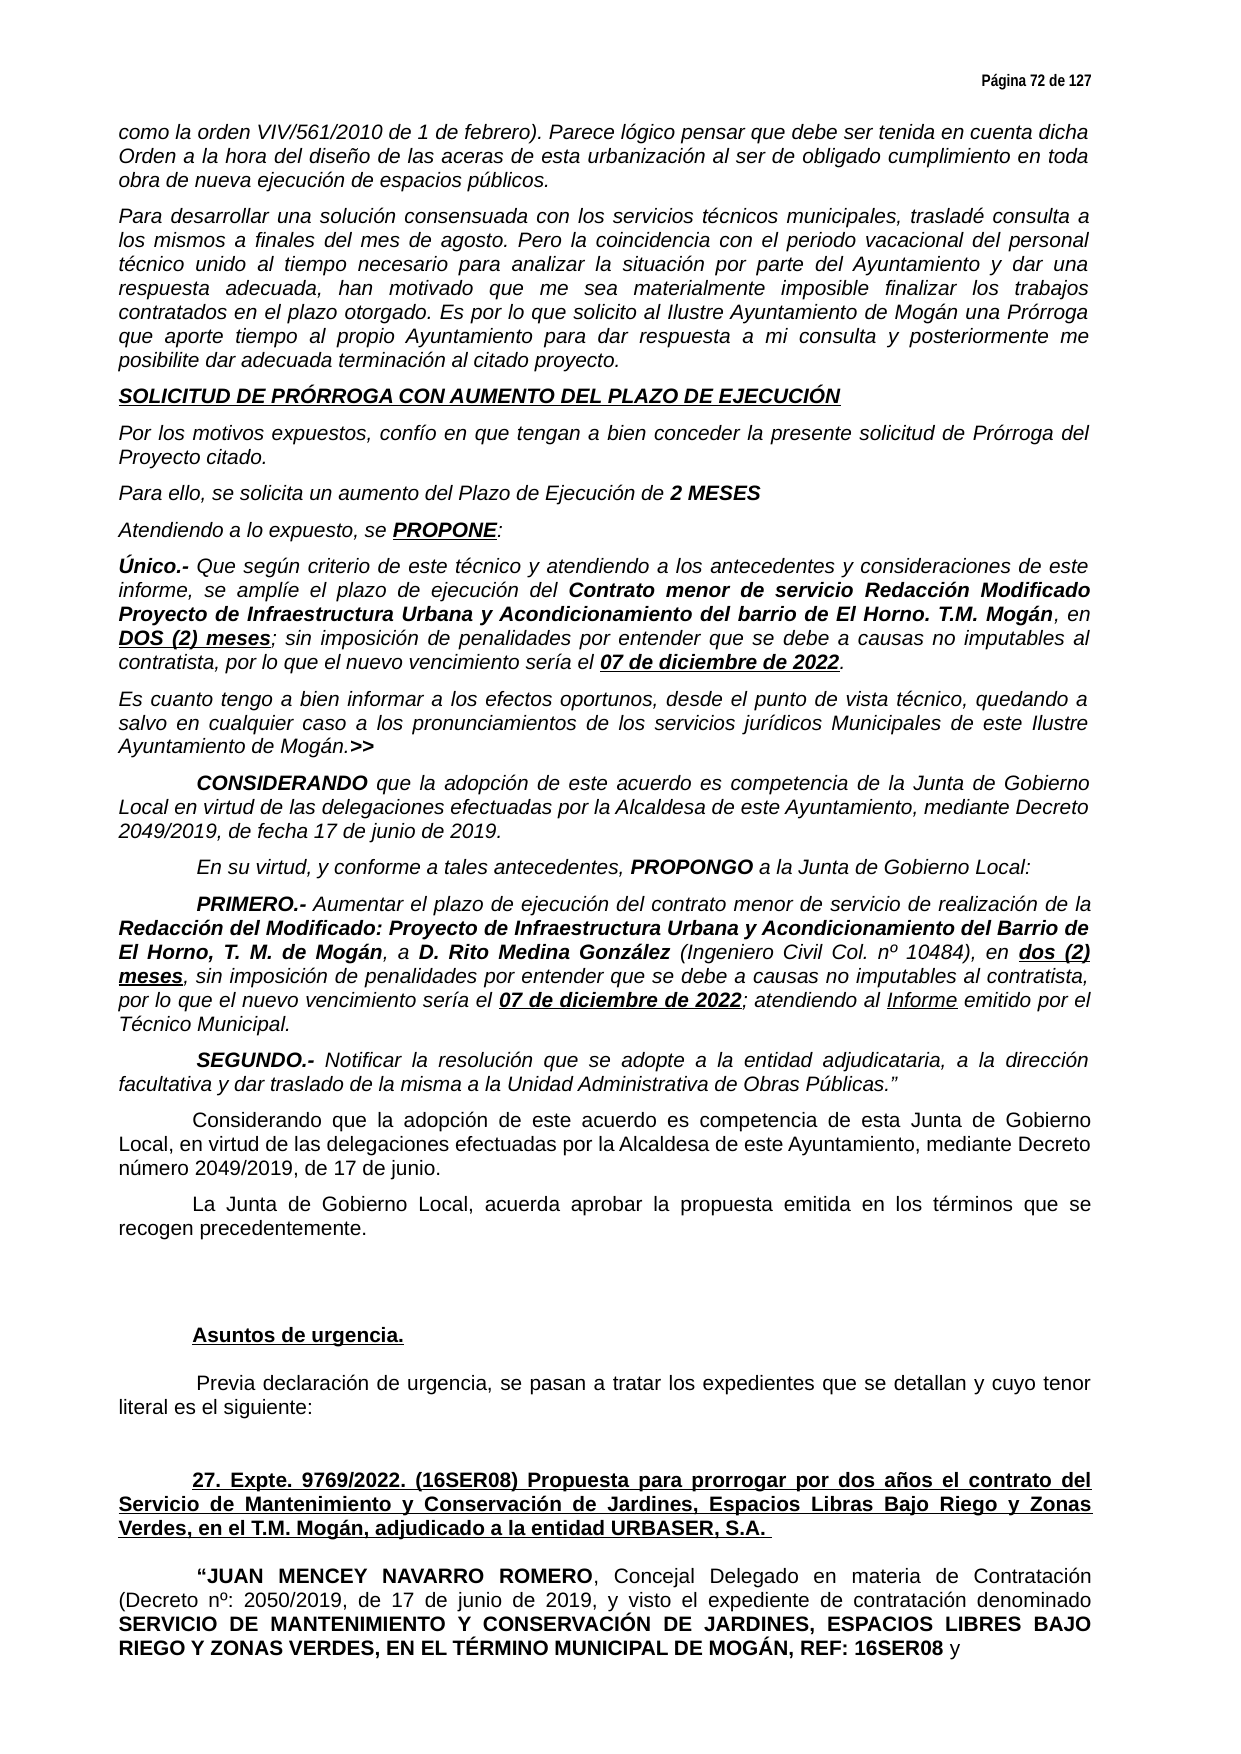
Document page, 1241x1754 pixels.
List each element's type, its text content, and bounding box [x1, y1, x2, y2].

text PRIMERO.- Aumentar el plazo de ejecución del contrato menor de servicio de realización de la Redacción del Modificado: Proyecto de Infraestructura Urbana y Acondicionamiento del Barrio de El Horno, T. M. de Mogán, a D. Rito Medina González (Ingeniero Civil Col. nº 10484), en dos (2) meses, sin imposición de penalidades por entender que se debe a causas no imputables al contratista, por lo que el nuevo vencimiento sería el 07 de diciembre de 2022; atendiendo al Informe emitido por el Técnico Municipal. [118, 892, 1092, 1035]
text “JUAN MENCEY NAVARRO ROMERO, Concejal Delegado en materia de Contratación (Decreto nº: 2050/2019, de 17 de junio de 2019, y visto el expediente de contratación denominado SERVICIO DE MANTENIMIENTO Y CONSERVACIÓN DE JARDINES, ESPACIOS LIBRES BAJO RIEGO Y ZONAS VERDES, EN EL TÉRMINO MUNICIPAL DE MOGÁN, REF: 16SER08 y [118, 1564, 1092, 1659]
text Único.- Que según criterio de este técnico y atendiendo a los antecedentes y consideraciones de este informe, se amplíe el plazo de ejecución del Contrato menor de servicio Redacción Modificado Proyecto de Infraestructura Urbana y Acondicionamiento del barrio de El Horno. T.M. Mogán, en DOS (2) meses; sin imposición de penalidades por entender que se debe a causas no imputables al contratista, por lo que el nuevo vencimiento sería el 07 de diciembre de 2022. [118, 554, 1092, 674]
text Asuntos de urgencia. [118, 1323, 1092, 1347]
text CONSIDERANDO que la adopción de este acuerdo es competencia de la Junta de Gobierno Local en virtud de las delegaciones efectuadas por la Alcaldesa de este Ayuntamiento, mediante Decreto 2049/2019, de fecha 17 de junio de 2019. [118, 771, 1092, 843]
text Para ello, se solicita un aumento del Plazo de Ejecución de 2 MESES [118, 481, 1092, 505]
text Atendiendo a lo expuesto, se PROPONE: [118, 518, 1092, 542]
text como la orden VIV/561/2010 de 1 de febrero). Parece lógico pensar que debe ser tenida en cuenta dicha Orden a la hora del diseño de las aceras de esta urbanización al ser de obligado cumplimiento en toda obra de nueva ejecución de espacios públicos. [118, 120, 1092, 192]
text SOLICITUD DE PRÓRROGA CON AUMENTO DEL PLAZO DE EJECUCIÓN [118, 384, 1092, 408]
text Es cuanto tengo a bien informar a los efectos oportunos, desde el punto de vista técnico, quedando a salvo en cualquier caso a los pronunciamientos de los servicios jurídicos Municipales de este Ilustre Ayuntamiento de Mogán.>> [118, 686, 1092, 758]
text Considerando que la adopción de este acuerdo es competencia de esta Junta de Gobierno Local, en virtud de las delegaciones efectuadas por la Alcaldesa de este Ayuntamiento, mediante Decreto número 2049/2019, de 17 de junio. [118, 1108, 1092, 1180]
text Por los motivos expuestos, confío en que tengan a bien conceder la presente solicitud de Prórroga del Proyecto citado. [118, 421, 1092, 469]
text 27. Expte. 9769/2022. (16SER08) Propuesta para prorrogar por dos años el contrato del Servicio de Mantenimiento y Conservación de Jardines, Espacios Libras Bajo Riego y Zonas [118, 1468, 1092, 1513]
text Para desarrollar una solución consensuada con los servicios técnicos municipales, trasladé consulta a los mismos a finales del mes de agosto. Pero la coincidencia con el periodo vacacional del personal técnico unido al tiempo necesario para analizar la situación por parte del Ayuntamiento y dar una respuesta adecuada, han motivado que me sea materialmente imposible finalizar los trabajos contratados en el plazo otorgado. Es por lo que solicito al Ilustre Ayuntamiento de Mogán una Prórroga que aporte tiempo al propio Ayuntamiento para dar respuesta a mi consulta y posteriormente me posibilite dar adecuada terminación al citado proyecto. [118, 204, 1092, 372]
text Verdes, en el T.M. Mogán, adjudicado a la entidad URBASER, S.A. [118, 1514, 1092, 1540]
text Previa declaración de urgencia, se pasan a tratar los expedientes que se detallan y cuyo tenor literal es el siguiente: [118, 1371, 1092, 1419]
text SEGUNDO.- Notificar la resolución que se adopte a la entidad adjudicataria, a la dirección facultativa y dar traslado de la misma a la Unidad Administrativa de Obras Públicas.” [118, 1048, 1092, 1096]
text En su virtud, y conforme a tales antecedentes, PROPONGO a la Junta de Gobierno Local: [118, 855, 1092, 879]
text La Junta de Gobierno Local, acuerda aprobar la propuesta emitida en los términos que se recogen precedentemente. [118, 1192, 1092, 1240]
